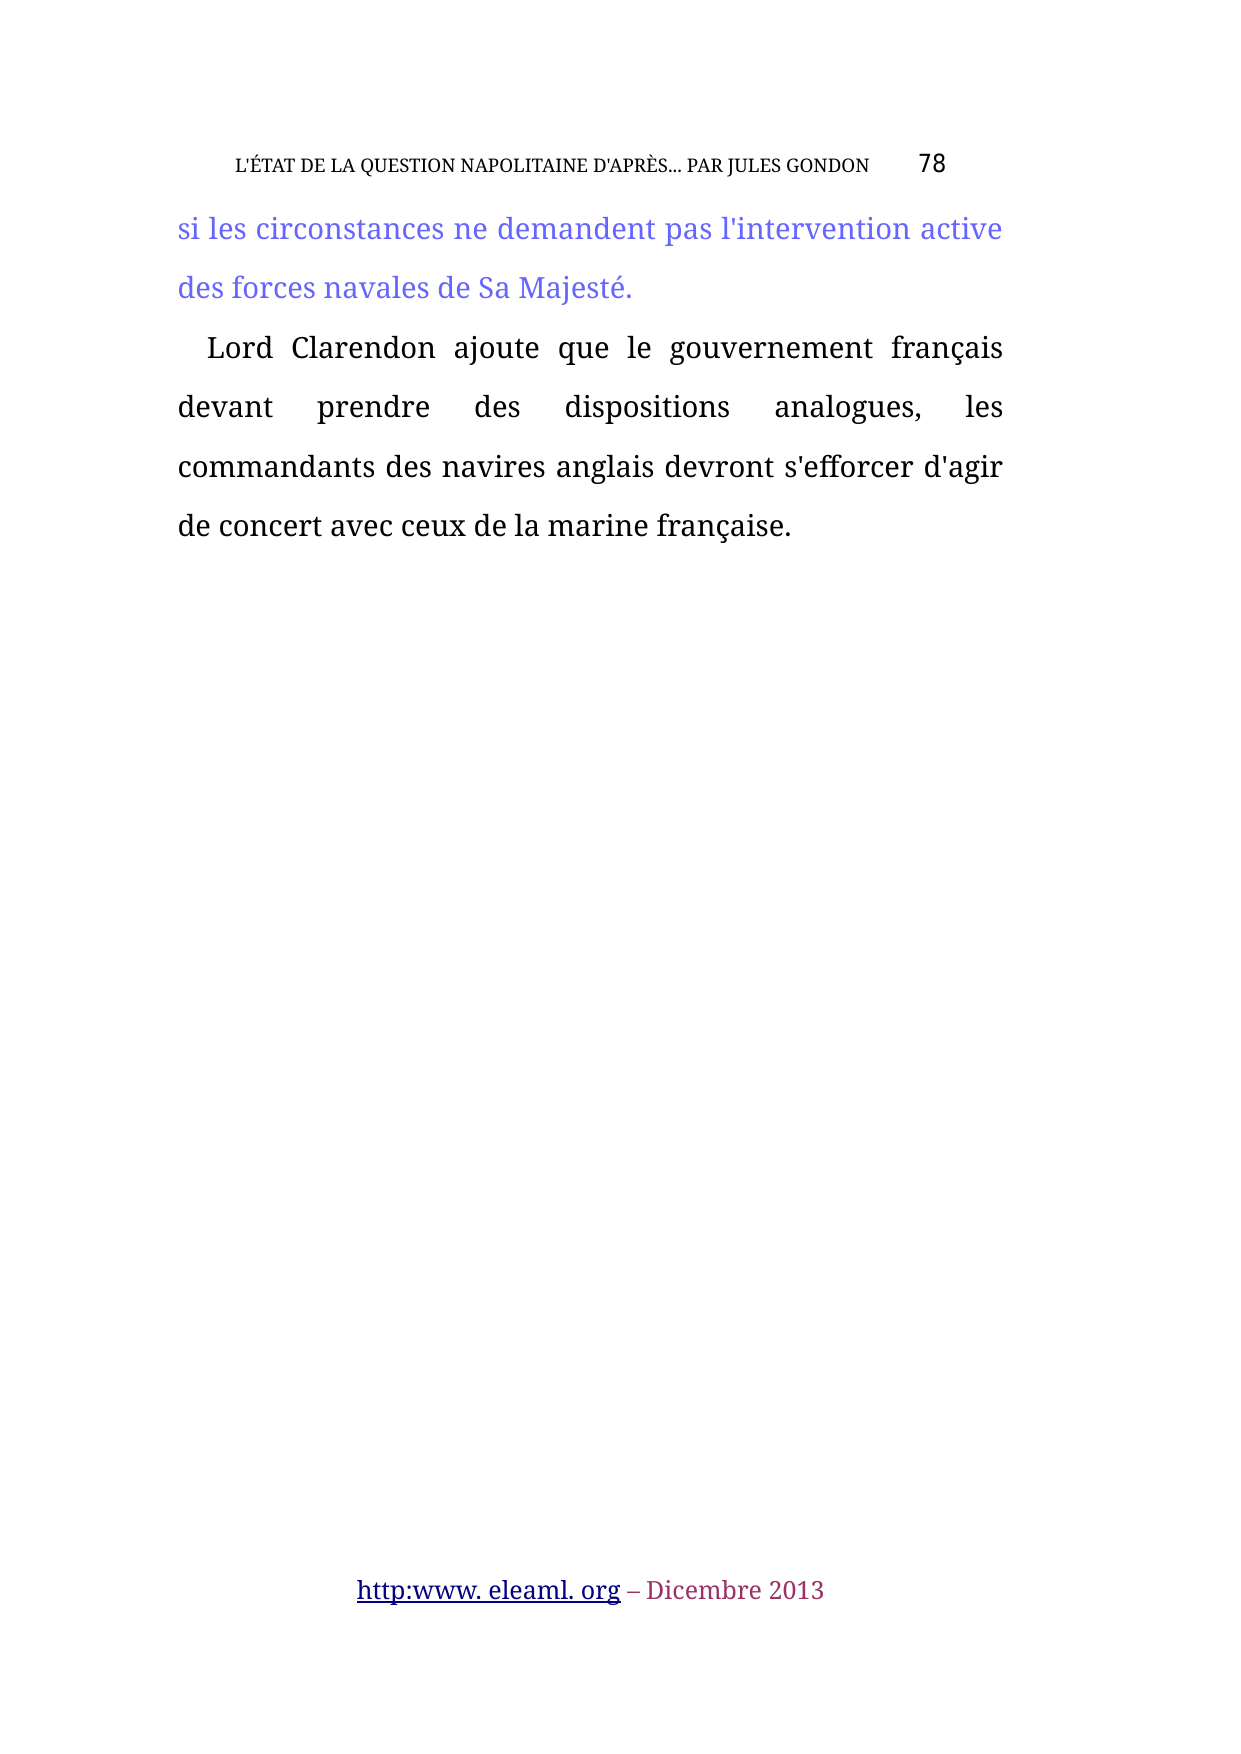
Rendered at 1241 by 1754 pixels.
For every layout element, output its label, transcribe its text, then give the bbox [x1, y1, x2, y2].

text si les circonstances ne demandent pas l'intervention active des forces navales de Sa Majesté. [177, 208, 1004, 307]
text Lord Clarendon ajoute que le gouvernement français devant prendre des dispositions analogues, les commandants des navires anglais devront s'efforcer d'agir de concert avec ceux de la marine française. [177, 327, 1004, 545]
